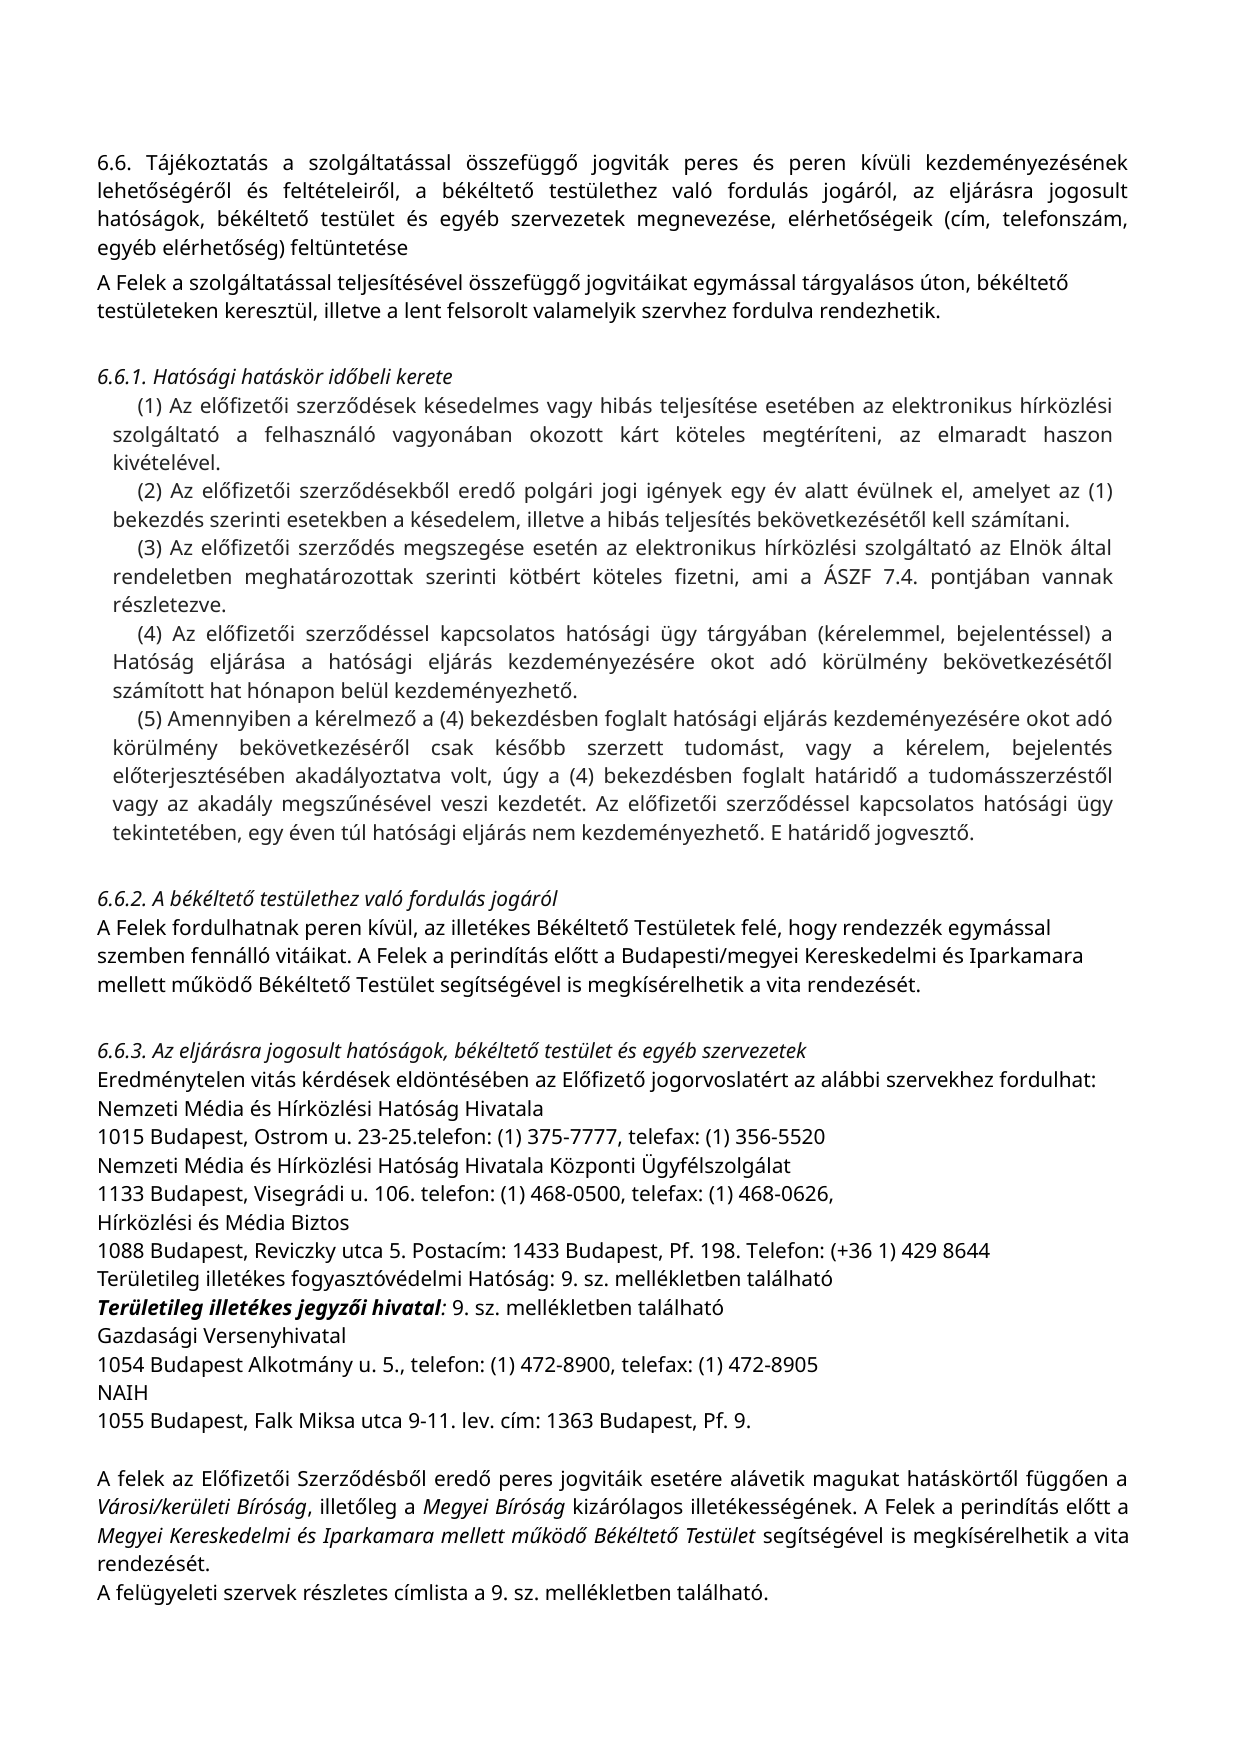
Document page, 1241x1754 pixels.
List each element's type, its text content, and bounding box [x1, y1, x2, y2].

text Területileg illetékes fogyasztóvédelmi Hatóság: 9. sz. mellékletben található [97, 1264, 1130, 1293]
text A Felek fordulhatnak peren kívül, az illetékes Békéltető Testületek felé, hogy rendezzék egymással szemben fennálló vitáikat. A Felek a perindítás előtt a Budapesti/megyei Kereskedelmi és Iparkamara mellett működő Békéltető Testület segítségével is megkísérelhetik a vita rendezését. [97, 913, 1130, 998]
text Hírközlési és Média Biztos [97, 1208, 1130, 1236]
text (5) Amennyiben a kérelmező a (4) bekezdésben foglalt hatósági eljárás kezdeményezésére okot adó körülmény bekövetkezéséről csak később szerzett tudomást, vagy a kérelem, bejelentés előterjesztésében akadályoztatva volt, úgy a (4) bekezdésben foglalt határidő a tudomásszerzéstől vagy az akadály megszűnésével veszi kezdetét. Az előfizetői szerződéssel kapcsolatos hatósági ügy tekintetében, egy éven túl hatósági eljárás nem kezdeményezhető. E határidő jogvesztő. [112, 704, 1114, 846]
text 1055 Budapest, Falk Miksa utca 9-11. lev. cím: 1363 Budapest, Pf. 9. [97, 1407, 1130, 1435]
text Eredménytelen vitás kérdések eldöntésében az Előfizető jogorvoslatért az alábbi szervekhez fordulhat: [97, 1065, 1130, 1094]
text Gazdasági Versenyhivatal [97, 1321, 1130, 1350]
text (1) Az előfizetői szerződések késedelmes vagy hibás teljesítése esetében az elektronikus hírközlési szolgáltató a felhasználó vagyonában okozott kárt köteles megtéríteni, az elmaradt haszon kivételével. [112, 391, 1114, 477]
subtitle 6.6.3. Az eljárásra jogosult hatóságok, békéltető testület és egyéb szervezetek [97, 1036, 1130, 1064]
text A felügyeleti szervek részletes címlista a 9. sz. mellékletben található. [97, 1578, 1130, 1606]
text Területileg illetékes jegyzői hivatal: 9. sz. mellékletben található [97, 1293, 1130, 1321]
text (3) Az előfizetői szerződés megszegése esetén az elektronikus hírközlési szolgáltató az Elnök által rendeletben meghatározottak szerinti kötbért köteles fizetni, ami a ÁSZF 7.4. pontjában vannak részletezve. [112, 533, 1114, 619]
subtitle 6.6. Tájékoztatás a szolgáltatással összefüggő jogviták peres és peren kívüli kezdeményezésének lehetőségéről és feltételeiről, a békéltető testülethez való fordulás jogáról, az eljárásra jogosult hatóságok, békéltető testület és egyéb szervezetek megnevezése, elérhetőségeik (cím, telefonszám, egyéb elérhetőség) feltüntetése [97, 148, 1130, 261]
text A felek az Előfizetői Szerződésből eredő peres jogvitáik esetére alávetik magukat hatáskörtől függően a Városi/kerületi Bíróság, illetőleg a Megyei Bíróság kizárólagos illetékességének. A Felek a perindítás előtt a Megyei Kereskedelmi és Iparkamara mellett működő Békéltető Testület segítségével is megkísérelhetik a vita rendezését. [97, 1464, 1130, 1578]
text 1015 Budapest, Ostrom u. 23-25.telefon: (1) 375-7777, telefax: (1) 356-5520 [97, 1122, 1130, 1151]
text 1088 Budapest, Reviczky utca 5. Postacím: 1433 Budapest, Pf. 198. Telefon: (+36 1) 429 8644 [97, 1236, 1130, 1264]
text Nemzeti Média és Hírközlési Hatóság Hivatala Központi Ügyfélszolgálat [97, 1151, 1130, 1179]
text A Felek a szolgáltatással teljesítésével összefüggő jogvitáikat egymással tárgyalásos úton, békéltető testületeken keresztül, illetve a lent felsorolt valamelyik szervhez fordulva rendezhetik. [97, 268, 1130, 324]
text 1054 Budapest Alkotmány u. 5., telefon: (1) 472-8900, telefax: (1) 472-8905 [97, 1350, 1130, 1378]
text (2) Az előfizetői szerződésekből eredő polgári jogi igények egy év alatt évülnek el, amelyet az (1) bekezdés szerinti esetekben a késedelem, illetve a hibás teljesítés bekövetkezésétől kell számítani. [112, 477, 1114, 533]
text 1133 Budapest, Visegrádi u. 106. telefon: (1) 468-0500, telefax: (1) 468-0626, [97, 1179, 1130, 1208]
text NAIH [97, 1378, 1130, 1407]
text Nemzeti Média és Hírközlési Hatóság Hivatala [97, 1094, 1130, 1122]
subtitle 6.6.1. Hatósági hatáskör időbeli kerete [97, 362, 1130, 391]
text (4) Az előfizetői szerződéssel kapcsolatos hatósági ügy tárgyában (kérelemmel, bejelentéssel) a Hatóság eljárása a hatósági eljárás kezdeményezésére okot adó körülmény bekövetkezésétől számított hat hónapon belül kezdeményezhető. [112, 619, 1114, 704]
subtitle 6.6.2. A békéltető testülethez való fordulás jogáról [97, 884, 1130, 912]
